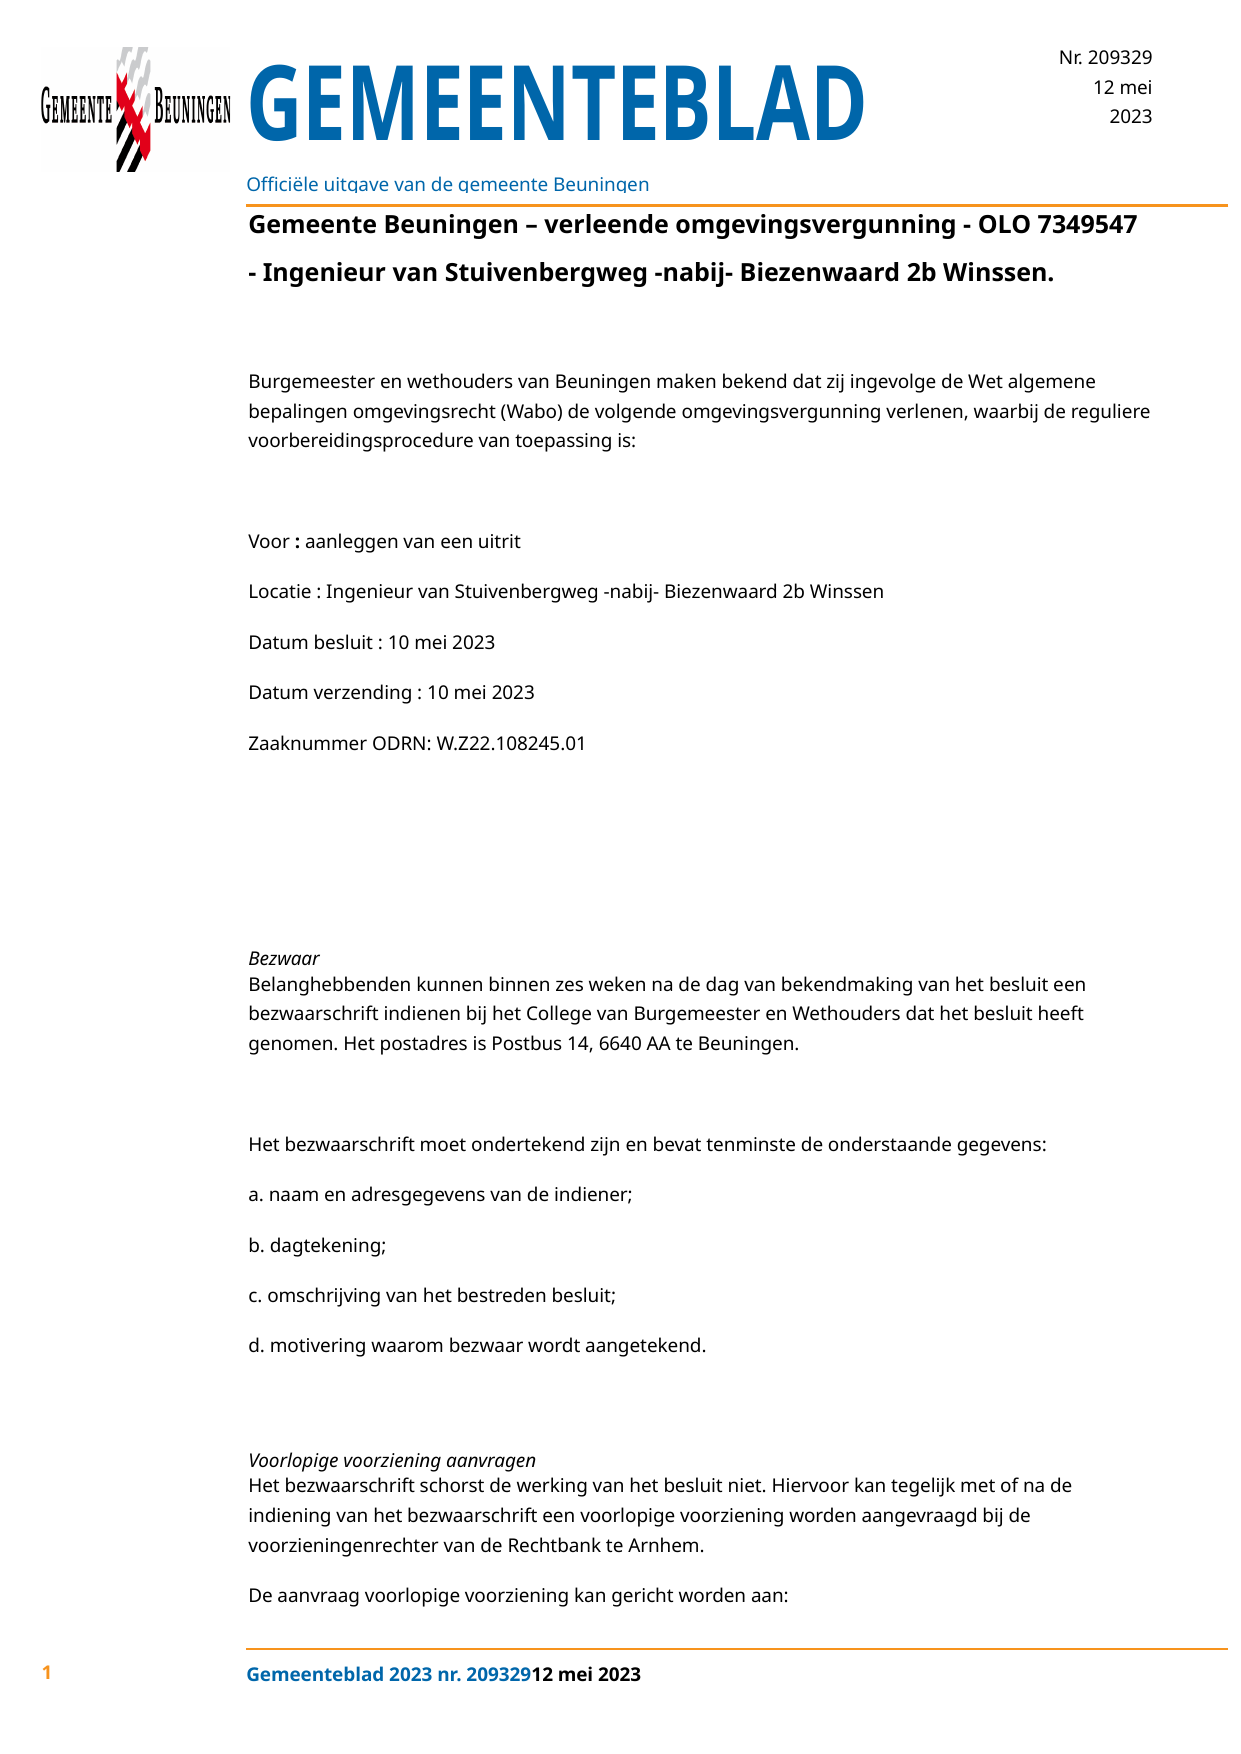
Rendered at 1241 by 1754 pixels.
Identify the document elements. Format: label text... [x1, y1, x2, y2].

picture [41, 47, 231, 172]
text Bezwaar [248, 945, 1152, 971]
text c. omschrijving van het bestreden besluit; [248, 1282, 1152, 1308]
text Het bezwaarschrift schorst de werking van het besluit niet. Hiervoor kan tegelijk met of na de indiening van het bezwaarschrift een voorlopige voorziening worden aangevraagd bij de voorzieningenrechter van de Rechtbank te Arnhem. [248, 1473, 1152, 1558]
text Voorlopige voorziening aanvragen [248, 1447, 1152, 1473]
text a. naam en adresgegevens van de indiener; [248, 1181, 1152, 1207]
text De aanvraag voorlopige voorziening kan gericht worden aan: [248, 1582, 1152, 1608]
text Burgemeester en wethouders van Beuningen maken bekend dat zij ingevolge de Wet algemene bepalingen omgevingsrecht (Wabo) de volgende omgevingsvergunning verlenen, waarbij de reguliere voorbereidingsprocedure van toepassing is: [248, 368, 1152, 453]
text Datum verzending : 10 mei 2023 [248, 679, 1152, 705]
text Datum besluit : 10 mei 2023 [248, 629, 1152, 655]
text Locatie : Ingenieur van Stuivenbergweg -nabij- Biezenwaard 2b Winssen [248, 579, 1152, 604]
text b. dagtekening; [248, 1232, 1152, 1257]
text Gemeente Beuningen – verleende omgevingsvergunning - OLO 7349547 - Ingenieur van Stuivenbergweg -nabij- Biezenwaard 2b Winssen. [248, 207, 1152, 288]
text Belanghebbenden kunnen binnen zes weken na de dag van bekendmaking van het besluit een bezwaarschrift indienen bij het College van Burgemeester en Wethouders dat het besluit heeft genomen. Het postadres is Postbus 14, 6640 AA te Beuningen. [248, 971, 1152, 1056]
text d. motivering waarom bezwaar wordt aangetekend. [248, 1333, 1152, 1358]
text Voor : aanleggen van een uitrit [248, 528, 1152, 554]
text Het bezwaarschrift moet ondertekend zijn en bevat tenminste de onderstaande gegevens: [248, 1131, 1152, 1157]
text Zaaknummer ODRN: W.Z22.108245.01 [248, 730, 1152, 756]
